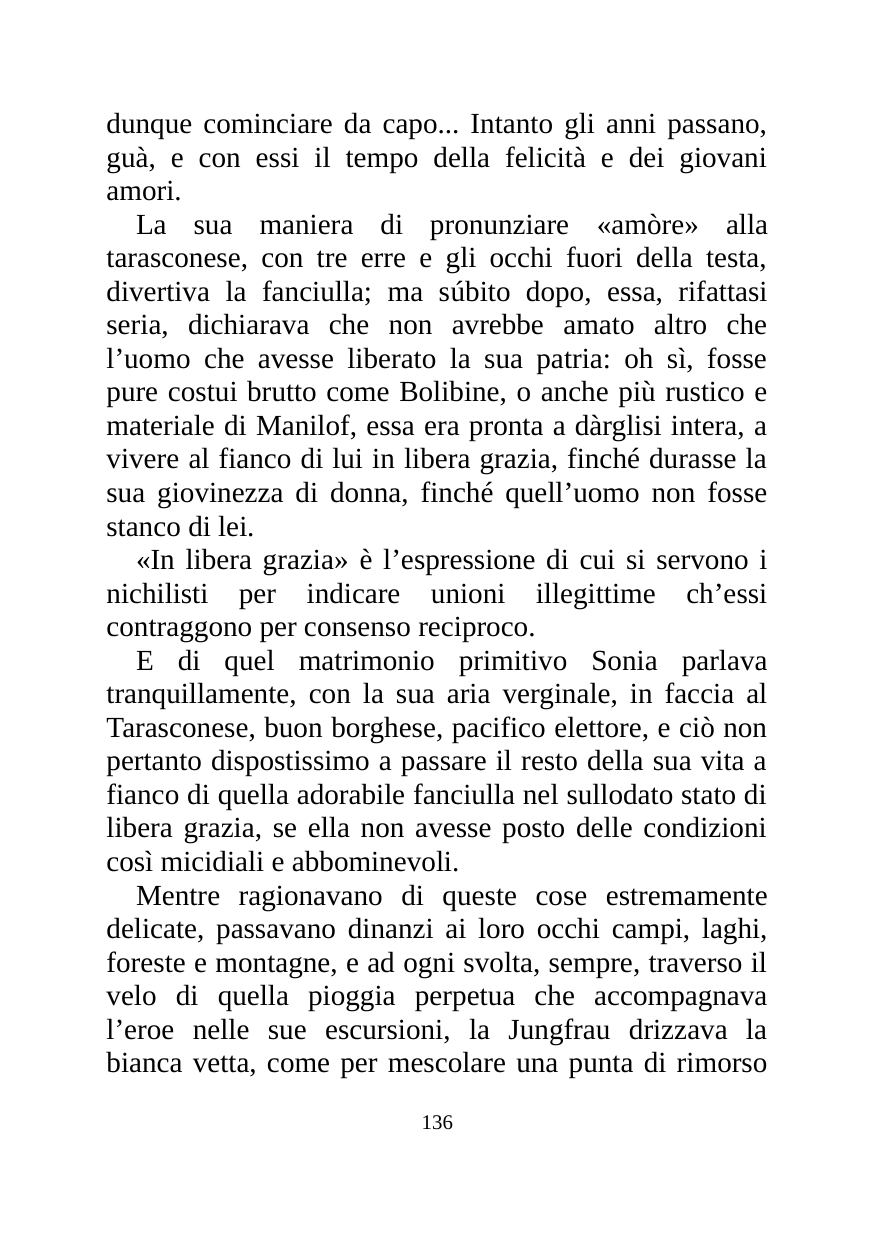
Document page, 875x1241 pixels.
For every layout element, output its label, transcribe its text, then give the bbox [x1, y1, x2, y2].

text E di quel matrimonio primitivo Sonia parlava tranquillamente, con la sua aria verginale, in faccia al Tarasconese, buon borghese, pacifico elettore, e ciò non pertanto dispostissimo a passare il resto della sua vita a fianco di quella adorabile fanciulla nel sullodato stato di libera grazia, se ella non avesse posto delle condizioni così micidiali e abbominevoli. [106, 643, 768, 878]
text «In libera grazia» è l’espressione di cui si servono i nichilisti per indicare unioni illegittime ch’essi contraggono per consenso reciproco. [106, 542, 768, 643]
text La sua maniera di pronunziare «amòre» alla tarasconese, con tre erre e gli occhi fuori della testa, divertiva la fanciulla; ma súbito dopo, essa, rifattasi seria, dichiarava che non avrebbe amato altro che l’uomo che avesse liberato la sua patria: oh sì, fosse pure costui brutto come Bolibine, o anche più rustico e materiale di Manilof, essa era pronta a dàrglisi intera, a vivere al fianco di lui in libera grazia, finché durasse la sua giovinezza di donna, finché quell’uomo non fosse stanco di lei. [106, 207, 768, 542]
text Mentre ragionavano di queste cose estremamente delicate, passavano dinanzi ai loro occhi campi, laghi, foreste e montagne, e ad ogni svolta, sempre, traverso il velo di quella pioggia perpetua che accompagnava l’eroe nelle sue escursioni, la Jungfrau drizzava la bianca vetta, come per mescolare una punta di rimorso [106, 878, 768, 1079]
text dunque cominciare da capo... Intanto gli anni passano, guà, e con essi il tempo della felicità e dei giovani amori. [106, 106, 768, 207]
